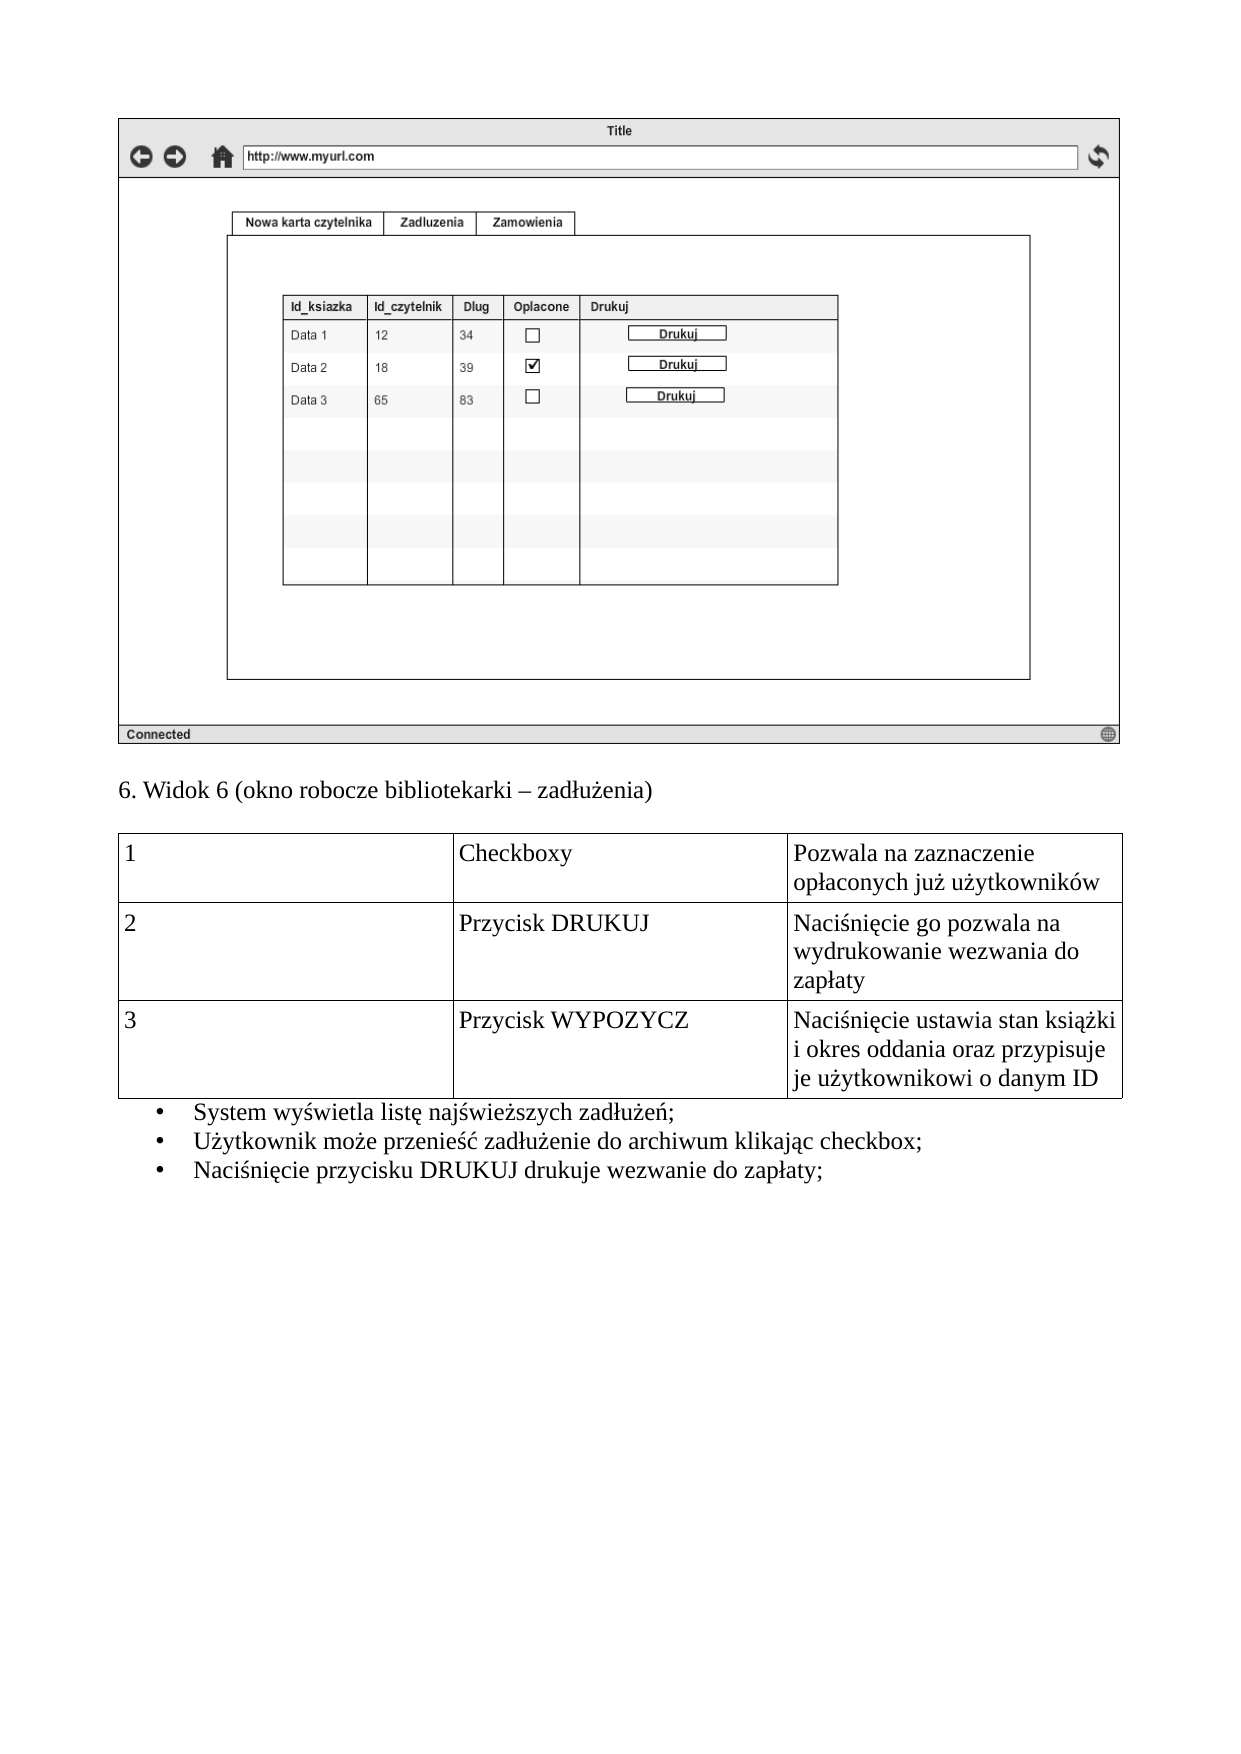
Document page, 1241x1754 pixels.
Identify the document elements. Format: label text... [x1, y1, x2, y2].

table_cell 2 [119, 903, 453, 999]
table_cell Naciśnięcie go pozwala na wydrukowanie wezwania do zapłaty [788, 903, 1122, 999]
text 6. Widok 6 (okno robocze bibliotekarki – zadłużenia) [118, 775, 1122, 804]
table_header 1 [119, 834, 453, 902]
list System wyświetla listę najświeższych zadłużeń; [156, 1099, 1122, 1126]
list Użytkownik może przenieść zadłużenie do archiwum klikając checkbox; [156, 1126, 1122, 1155]
table_cell 3 [119, 1001, 453, 1097]
picture [118, 118, 1123, 747]
table_header Pozwala na zaznaczenie opłaconych już użytkowników [788, 834, 1122, 902]
table_header Checkboxy [454, 834, 787, 902]
table_cell Przycisk DRUKUJ [454, 903, 787, 999]
table_cell Przycisk WYPOZYCZ [454, 1001, 787, 1097]
list Naciśnięcie przycisku DRUKUJ drukuje wezwanie do zapłaty; [156, 1155, 1122, 1184]
table_cell Naciśnięcie ustawia stan książki i okres oddania oraz przypisuje je użytkownikowi o danym ID [788, 1001, 1122, 1097]
